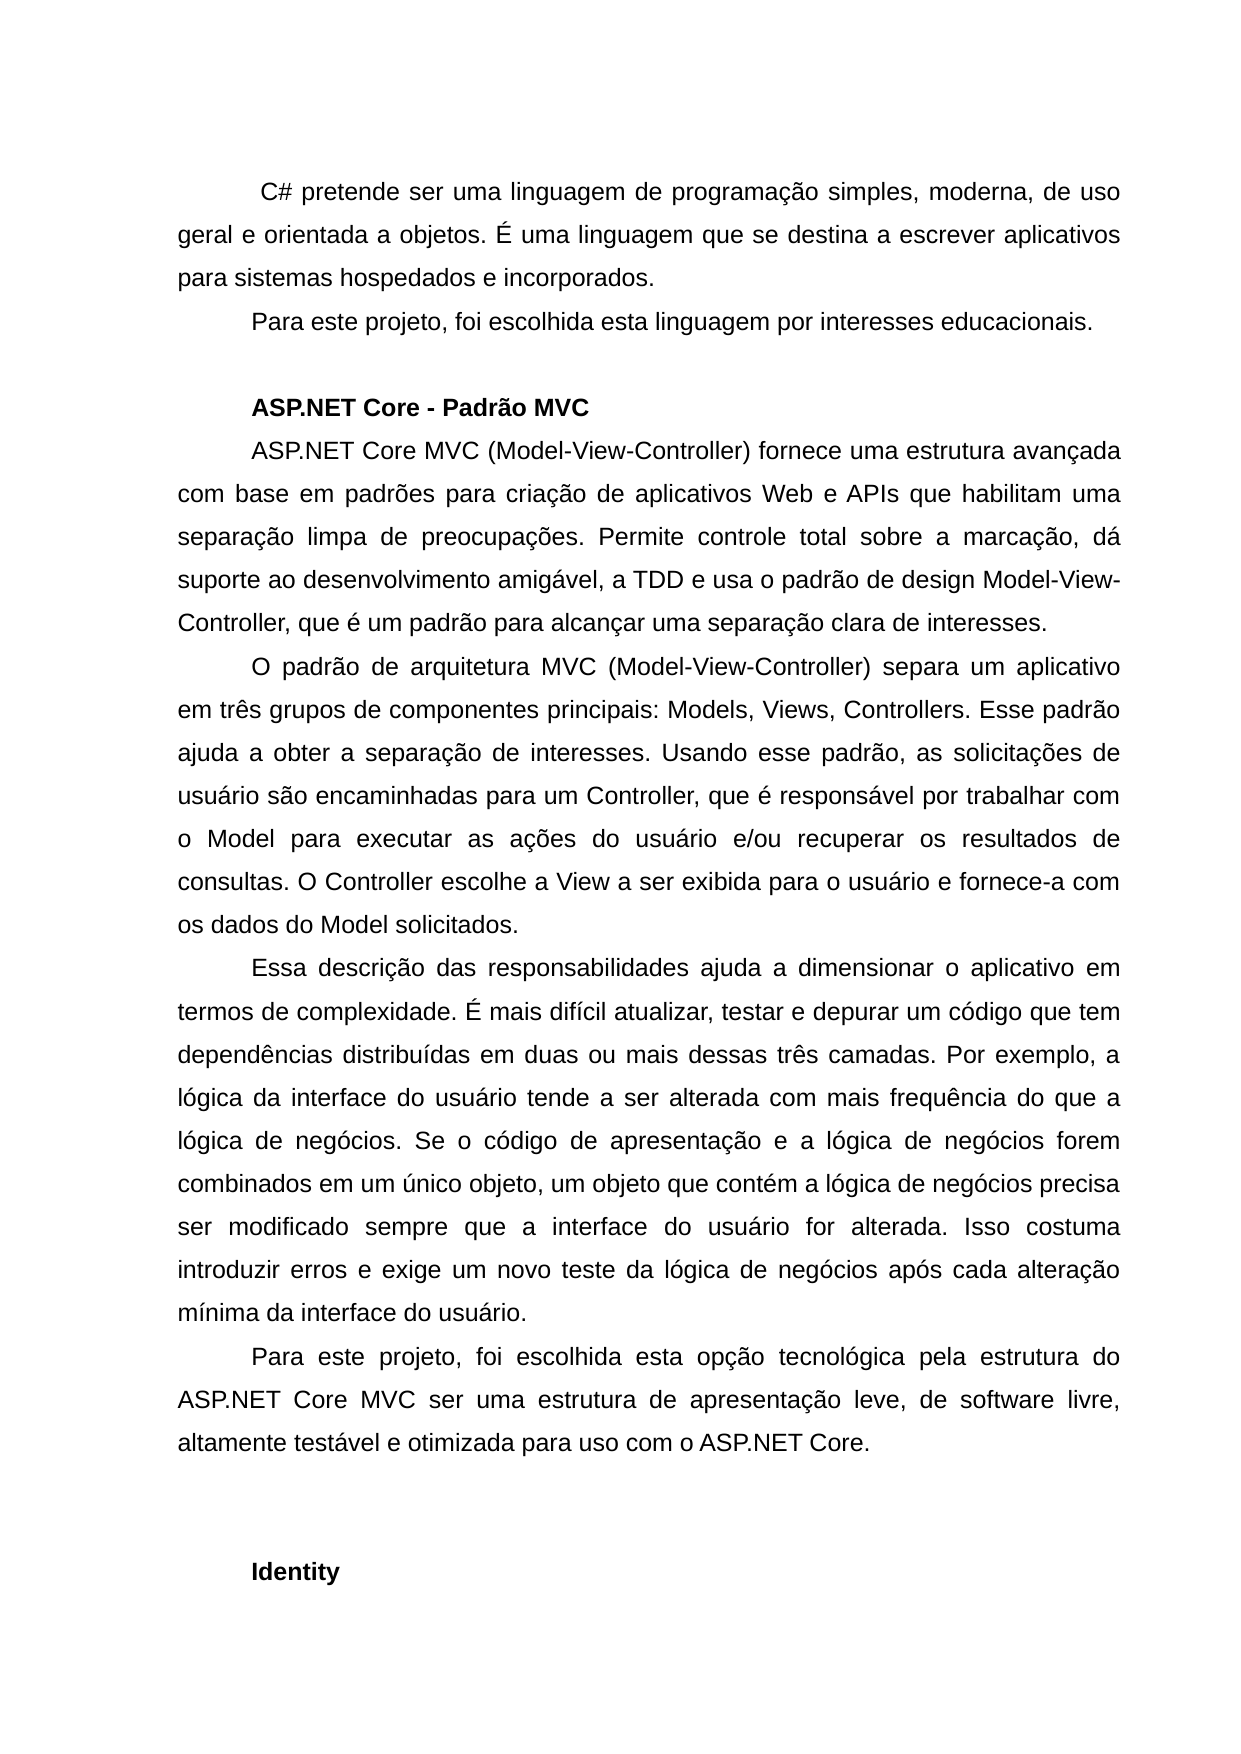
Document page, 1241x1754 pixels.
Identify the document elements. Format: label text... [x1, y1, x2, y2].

text Identity [177, 1557, 1122, 1586]
text Para este projeto, foi escolhida esta opção tecnológica pela estrutura do ASP.NET Core MVC ser uma estrutura de apresentação leve, de software livre, altamente testável e otimizada para uso com o ASP.NET Core. [177, 1342, 1122, 1457]
text ASP.NET Core - Padrão MVC [177, 393, 1122, 422]
text O padrão de arquitetura MVC (Model-View-Controller) separa um aplicativo em três grupos de componentes principais: Models, Views, Controllers. Esse padrão ajuda a obter a separação de interesses. Usando esse padrão, as solicitações de usuário são encaminhadas para um Controller, que é responsável por trabalhar com o Model para executar as ações do usuário e/ou recuperar os resultados de consultas. O Controller escolhe a View a ser exibida para o usuário e fornece-a com os dados do Model solicitados. [177, 652, 1122, 939]
text Essa descrição das responsabilidades ajuda a dimensionar o aplicativo em termos de complexidade. É mais difícil atualizar, testar e depurar um código que tem dependências distribuídas em duas ou mais dessas três camadas. Por exemplo, a lógica da interface do usuário tende a ser alterada com mais frequência do que a lógica de negócios. Se o código de apresentação e a lógica de negócios forem combinados em um único objeto, um objeto que contém a lógica de negócios precisa ser modificado sempre que a interface do usuário for alterada. Isso costuma introduzir erros e exige um novo teste da lógica de negócios após cada alteração mínima da interface do usuário. [177, 953, 1122, 1327]
text C# pretende ser uma linguagem de programação simples, moderna, de uso geral e orientada a objetos. É uma linguagem que se destina a escrever aplicativos para sistemas hospedados e incorporados. [177, 177, 1122, 292]
text Para este projeto, foi escolhida esta linguagem por interesses educacionais. [177, 307, 1122, 335]
text ASP.NET Core MVC (Model-View-Controller) fornece uma estrutura avançada com base em padrões para criação de aplicativos Web e APIs que habilitam uma separação limpa de preocupações. Permite controle total sobre a marcação, dá suporte ao desenvolvimento amigável, a TDD e usa o padrão de design Model-View-Controller, que é um padrão para alcançar uma separação clara de interesses. [177, 436, 1122, 637]
